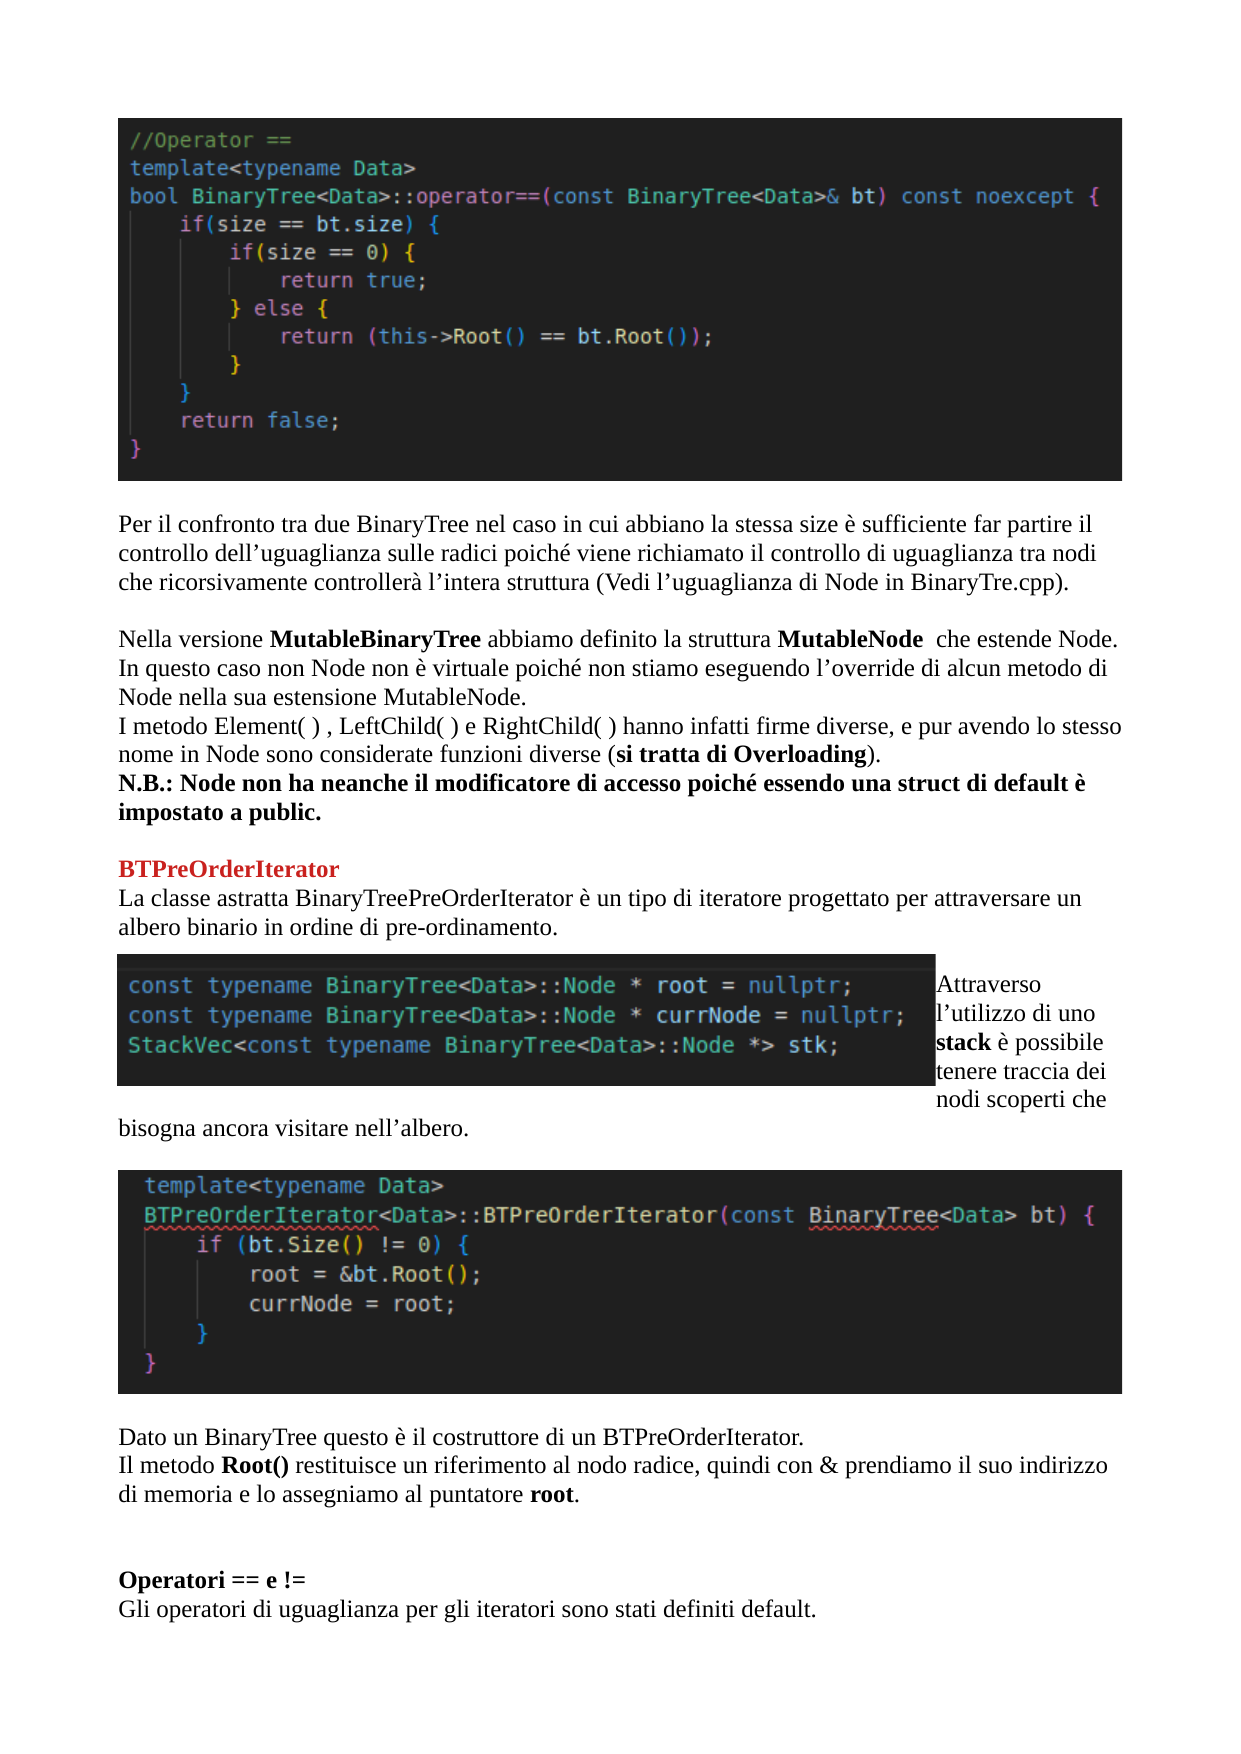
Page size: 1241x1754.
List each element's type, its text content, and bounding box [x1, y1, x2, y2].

text I metodo Element( ) , LeftChild( ) e RightChild( ) hanno infatti firme diverse, e pur avendo lo stesso nome in Node sono considerate funzioni diverse (si tratta di Overloading). [118, 711, 1122, 768]
text N.B.: Node non ha neanche il modificatore di accesso poiché essendo una struct di default è impostato a public. [118, 768, 1122, 826]
text Il metodo Root() restituisce un riferimento al nodo radice, quindi con & prendiamo il suo indirizzo di memoria e lo assegniamo al puntatore root. [118, 1451, 1122, 1508]
text BTPreOrderIterator [118, 854, 1122, 883]
text Gli operatori di uguaglianza per gli iteratori sono stati definiti default. [118, 1594, 1122, 1623]
text In questo caso non Node non è virtuale poiché non stiamo eseguendo l’override di alcun metodo di Node nella sua estensione MutableNode. [118, 653, 1122, 711]
text Dato un BinaryTree questo è il costruttore di un BTPreOrderIterator. [118, 1422, 1122, 1451]
text La classe astratta BinaryTreePreOrderIterator è un tipo di iteratore progettato per attraversare un albero binario in ordine di pre-ordinamento. [118, 883, 1122, 941]
text Operatori == e != [118, 1566, 1122, 1594]
picture [118, 118, 1123, 481]
text Attraverso l’utilizzo di uno stack è possibile tenere traccia dei nodi scoperti che bisogna ancora visitare nell’albero. [118, 1086, 1122, 1142]
text Per il confronto tra due BinaryTree nel caso in cui abbiano la stessa size è sufficiente far partire il controllo dell’uguaglianza sulle radici poiché viene richiamato il controllo di uguaglianza tra nodi che ricorsivamente controllerà l’intera struttura (Vedi l’uguaglianza di Node in BinaryTre.cpp). [118, 509, 1122, 596]
picture [118, 1170, 1123, 1394]
text Nella versione MutableBinaryTree abbiamo definito la struttura MutableNode che estende Node. [118, 624, 1122, 653]
picture [117, 954, 936, 1086]
